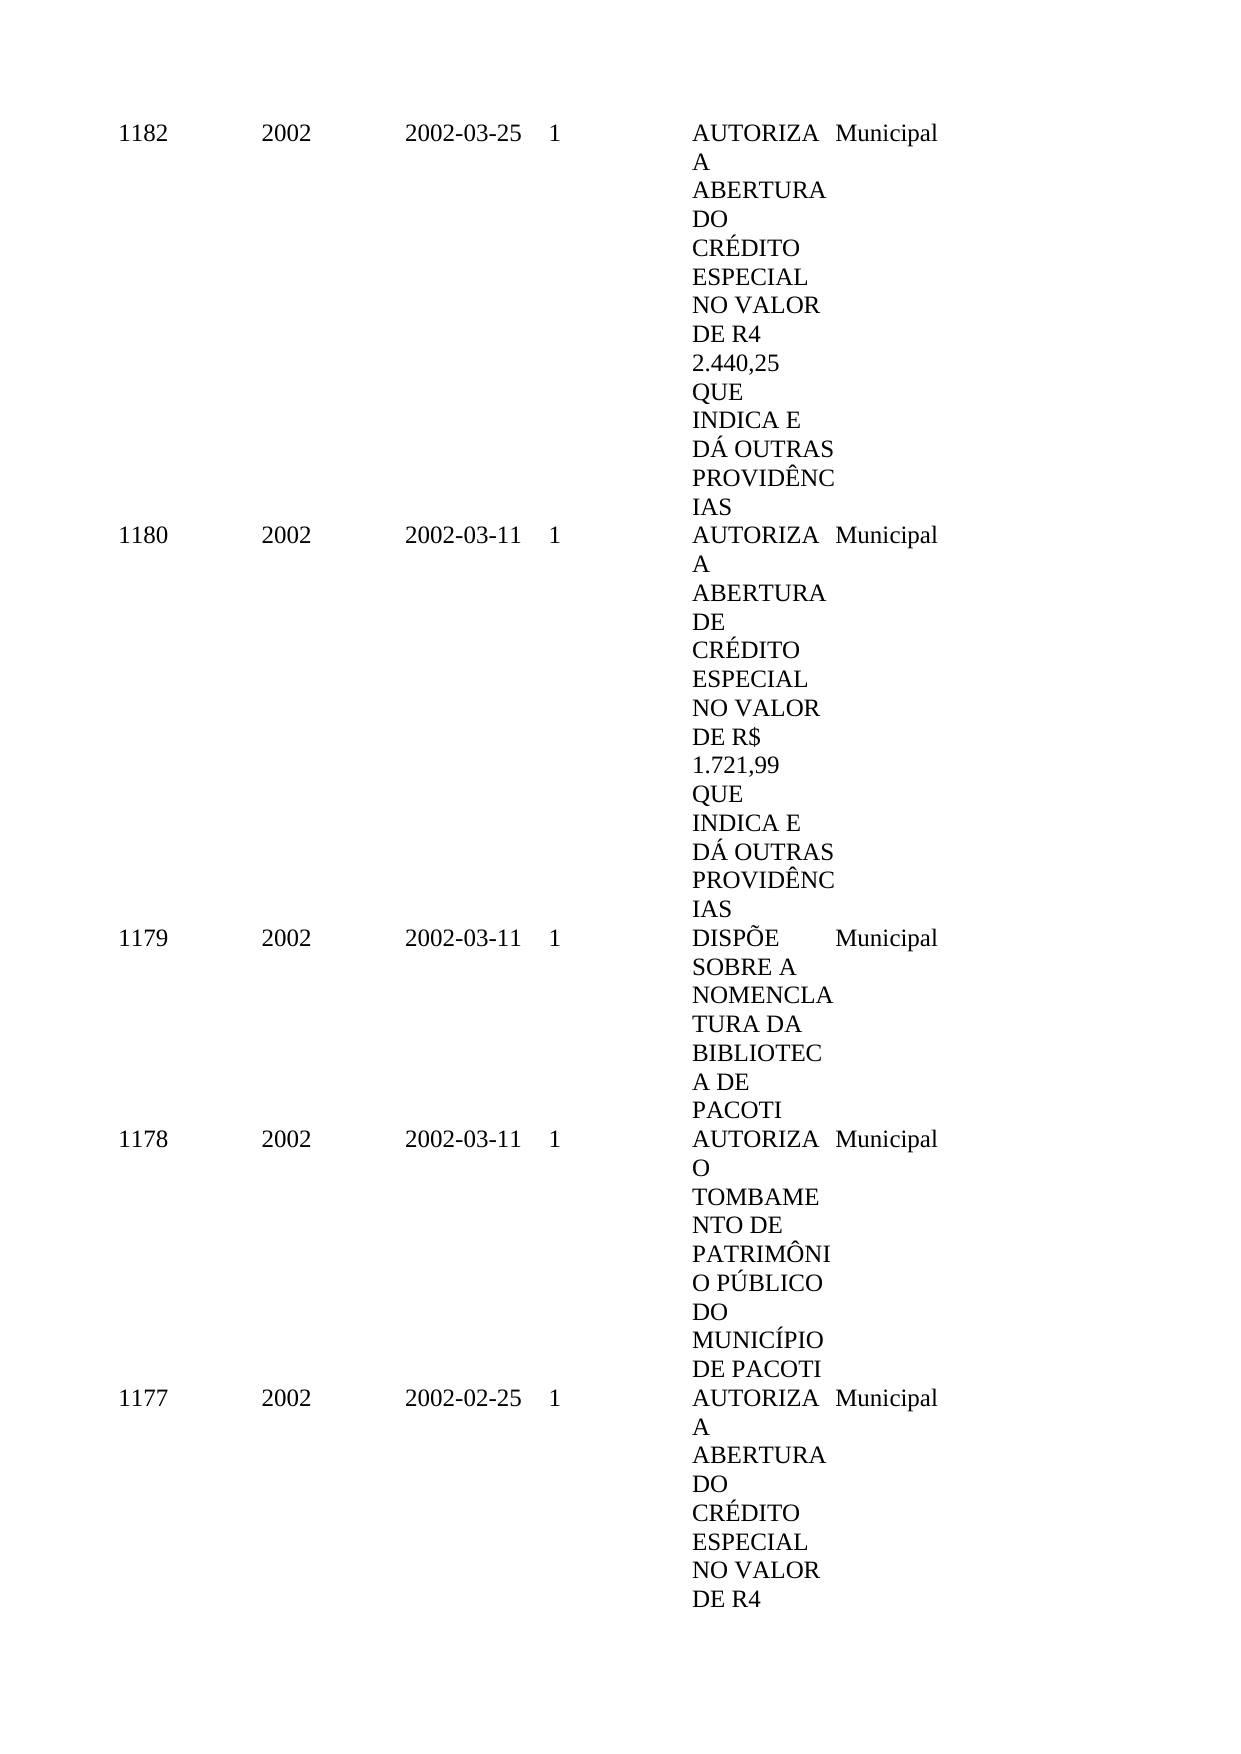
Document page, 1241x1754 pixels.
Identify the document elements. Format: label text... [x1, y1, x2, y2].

table_cell AUTORIZA O TOMBAMENTO DE PATRIMÔNIO PÚBLICO DO MUNICÍPIO DE PACOTI [692, 1124, 835, 1383]
table_cell 1 [548, 1383, 692, 1613]
table_cell 1 [548, 1124, 692, 1383]
table_cell Municipal [835, 1383, 979, 1613]
table_cell 2002 [261, 923, 405, 1124]
table_cell [979, 1383, 1122, 1613]
table_cell [979, 118, 1122, 521]
table_cell [979, 1124, 1122, 1383]
table_cell 1 [548, 118, 692, 521]
table_cell Municipal [835, 118, 979, 521]
table_cell [979, 923, 1122, 1124]
table_cell [979, 521, 1122, 923]
table_cell 2002-03-11 [405, 1124, 548, 1383]
table_cell 2002 [261, 1383, 405, 1613]
table_cell 1178 [118, 1124, 261, 1383]
table_cell 2002-02-25 [405, 1383, 548, 1613]
table_cell 1179 [118, 923, 261, 1124]
table_cell DISPÕE SOBRE A NOMENCLATURA DA BIBLIOTECA DE PACOTI [692, 923, 835, 1124]
table_cell 2002 [261, 118, 405, 521]
table_cell AUTORIZA A ABERTURA DO CRÉDITO ESPECIAL NO VALOR DE R4 [692, 1383, 835, 1613]
table_cell 2002-03-11 [405, 521, 548, 923]
table_cell 2002-03-11 [405, 923, 548, 1124]
table_cell 2002-03-25 [405, 118, 548, 521]
table_cell 1177 [118, 1383, 261, 1613]
table_cell 1180 [118, 521, 261, 923]
table_cell AUTORIZA A ABERTURA DE CRÉDITO ESPECIAL NO VALOR DE R$ 1.721,99 QUE INDICA E DÁ OUTRAS PROVIDÊNCIAS [692, 521, 835, 923]
table_cell 1 [548, 923, 692, 1124]
table_cell 2002 [261, 521, 405, 923]
table_cell Municipal [835, 1124, 979, 1383]
table_cell Municipal [835, 923, 979, 1124]
table_cell 2002 [261, 1124, 405, 1383]
table_cell AUTORIZA A ABERTURA DO CRÉDITO ESPECIAL NO VALOR DE R4 2.440,25 QUE INDICA E DÁ OUTRAS PROVIDÊNCIAS [692, 118, 835, 521]
table_cell 1 [548, 521, 692, 923]
table_cell 1182 [118, 118, 261, 521]
table_cell Municipal [835, 521, 979, 923]
